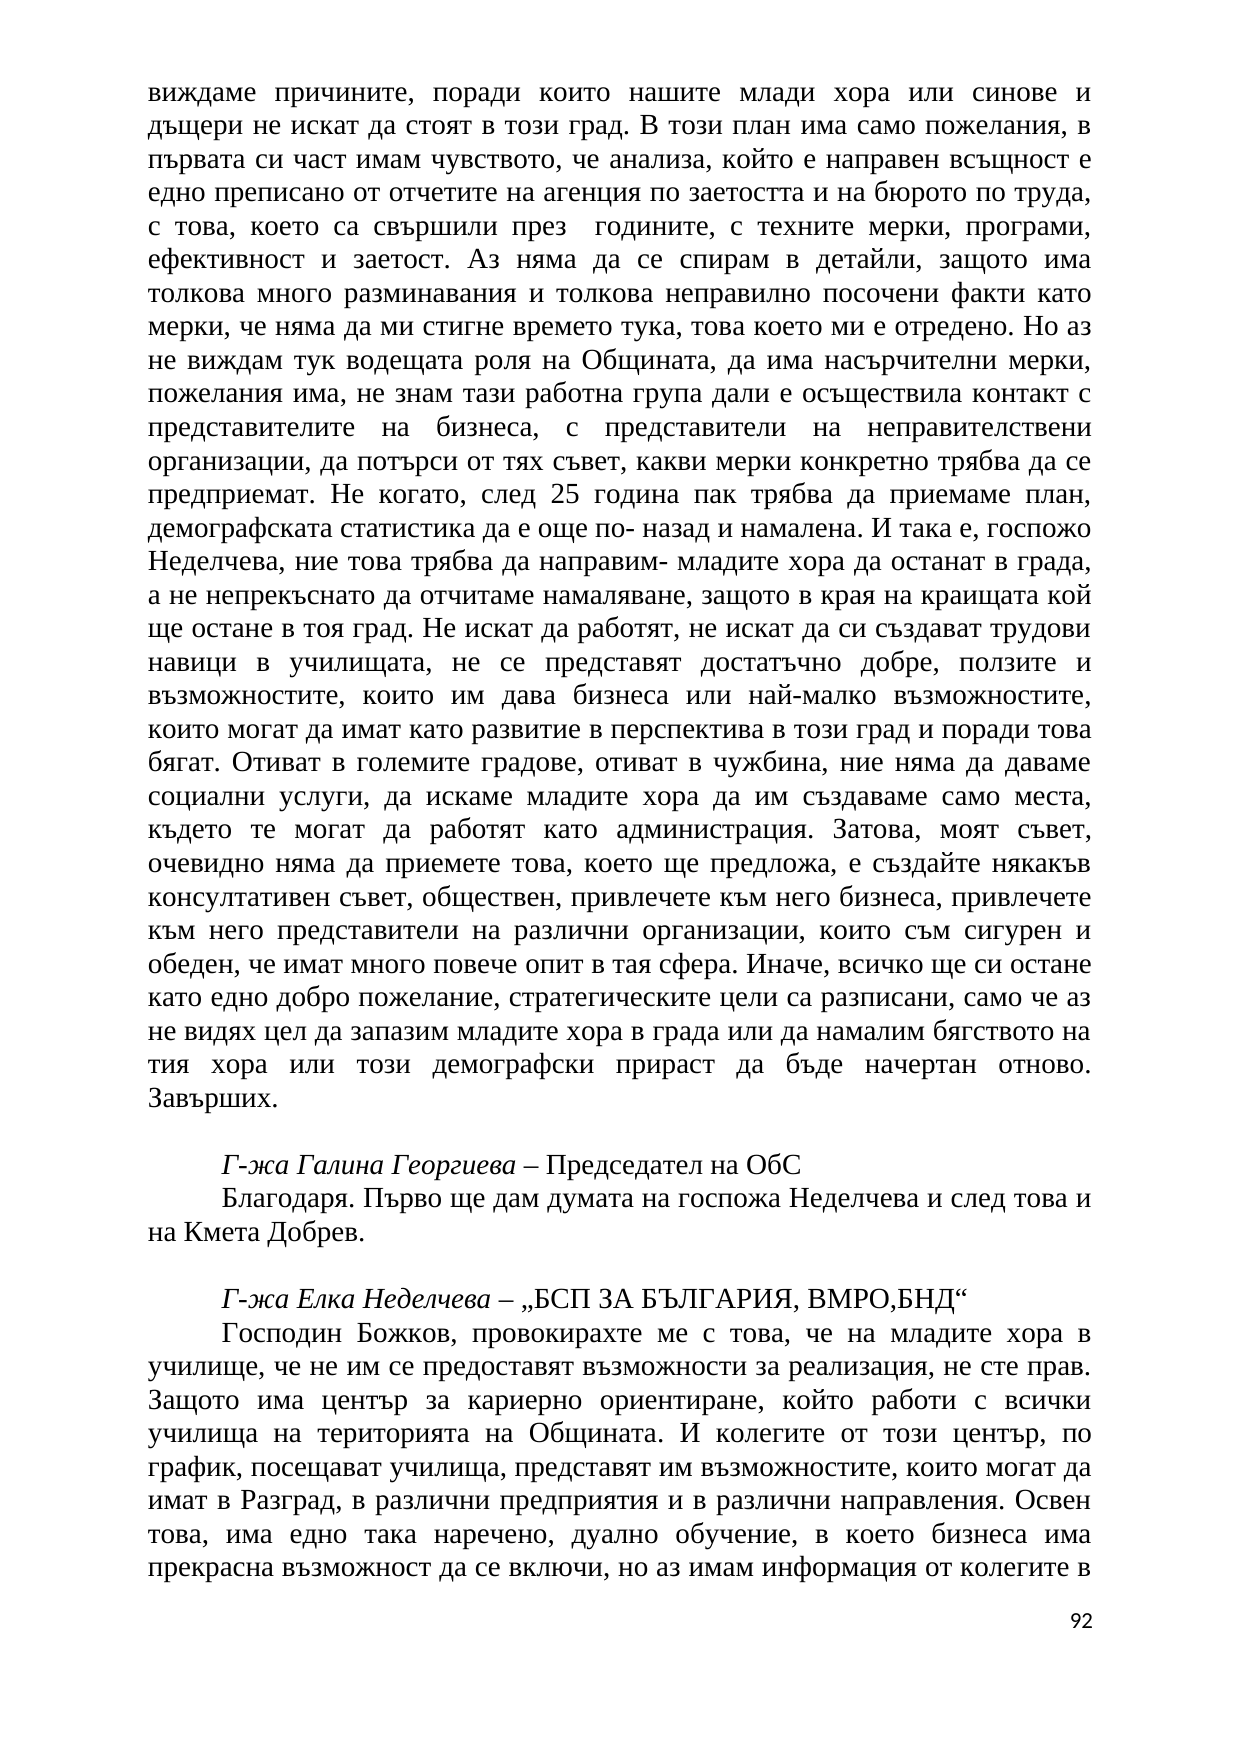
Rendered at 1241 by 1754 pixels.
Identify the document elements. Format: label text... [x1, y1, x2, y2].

text Г-жа Елка Неделчева – „БСП ЗА БЪЛГАРИЯ, ВМРО,БНД“ [148, 1281, 1093, 1315]
text Господин Божков, провокирахте ме с това, че на младите хора в училище, че не им се предоставят възможности за реализация, не сте прав. Защото има център за кариерно ориентиране, който работи с всички училища на територията на Общината. И колегите от този център, по график, посещават училища, представят им възможностите, които могат да имат в Разград, в различни предприятия и в различни направления. Освен това, има едно така наречено, дуално обучение, в което бизнеса има прекрасна възможност да се включи, но аз имам информация от колегите в [148, 1315, 1093, 1583]
text виждаме причините, поради които нашите млади хора или синове и дъщери не искат да стоят в този град. В този план има само пожелания, в първата си част имам чувството, че анализа, който е направен всъщност е едно преписано от отчетите на агенция по заетостта и на бюрото по труда, с това, което са свършили през годините, с техните мерки, програми, ефективност и заетост. Аз няма да се спирам в детайли, защото има толкова много разминавания и толкова неправилно посочени факти като мерки, че няма да ми стигне времето тука, това което ми е отредено. Но аз не виждам тук водещата роля на Общината, да има насърчителни мерки, пожелания има, не знам тази работна група дали е осъществила контакт с представителите на бизнеса, с представители на неправителствени организации, да потърси от тях съвет, какви мерки конкретно трябва да се предприемат. Не когато, след 25 година пак трябва да приемаме план, демографската статистика да е още по- назад и намалена. И така е, госпожо Неделчева, ние това трябва да направим- младите хора да останат в града, а не непрекъснато да отчитаме намаляване, защото в края на краищата кой ще остане в тоя град. Не искат да работят, не искат да си създават трудови навици в училищата, не се представят достатъчно добре, ползите и възможностите, които им дава бизнеса или най-малко възможностите, които могат да имат като развитие в перспектива в този град и поради това бягат. Отиват в големите градове, отиват в чужбина, ние няма да даваме социални услуги, да искаме младите хора да им създаваме само места, където те могат да работят като администрация. Затова, моят съвет, очевидно няма да приемете това, което ще предложа, е създайте някакъв консултативен съвет, обществен, привлечете към него бизнеса, привлечете към него представители на различни организации, които съм сигурен и обеден, че имат много повече опит в тая сфера. Иначе, всичко ще си остане като едно добро пожелание, стратегическите цели са разписани, само че аз не видях цел да запазим младите хора в града или да намалим бягството на тия хора или този демографски прираст да бъде начертан отново. Завърших. [148, 74, 1093, 1113]
text Благодаря. Първо ще дам думата на госпожа Неделчева и след това и на Кмета Добрев. [148, 1181, 1093, 1248]
text Г-жа Галина Георгиева – Председател на ОбС [148, 1147, 1093, 1181]
